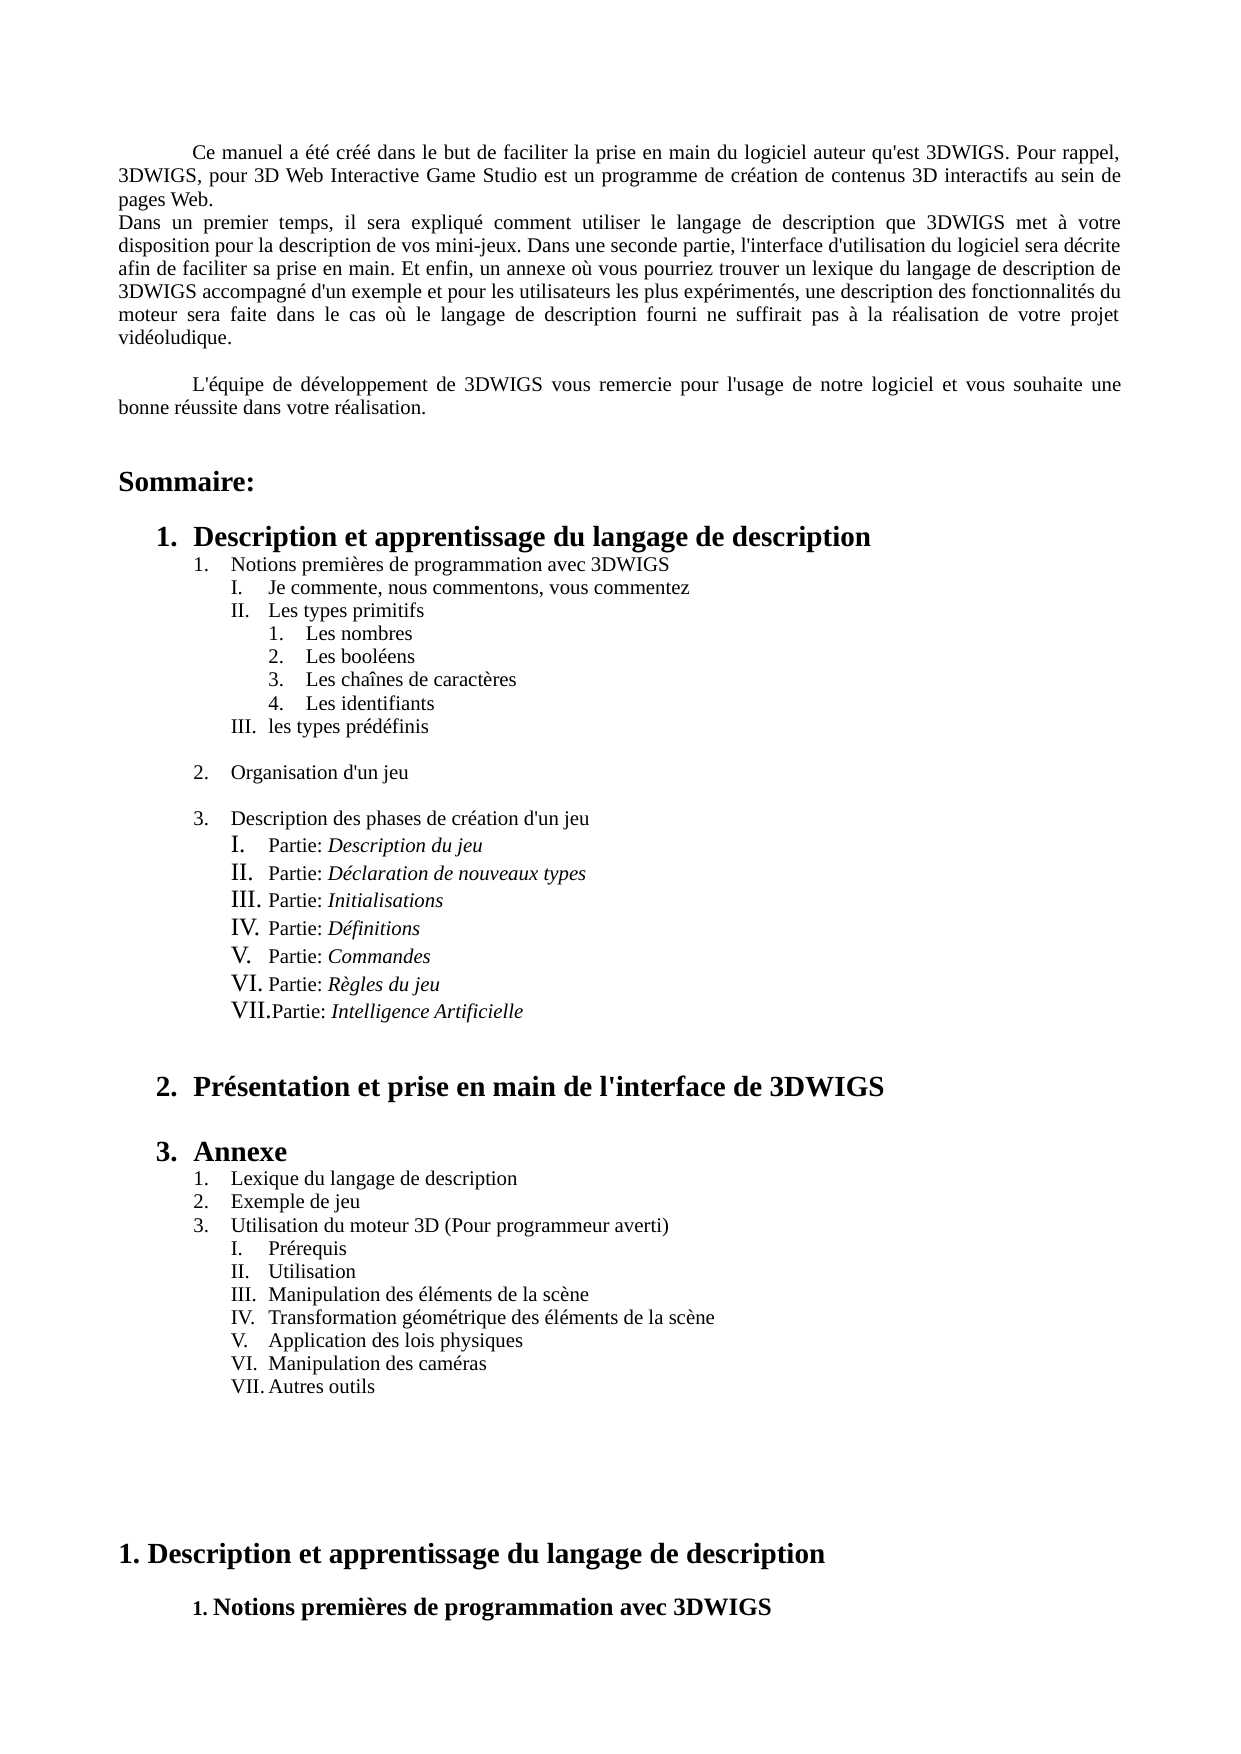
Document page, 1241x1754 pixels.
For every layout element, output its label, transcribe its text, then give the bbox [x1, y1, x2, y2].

list Les identifiants [268, 691, 1122, 714]
list Partie: Définitions [231, 913, 1122, 941]
list Prérequis [231, 1237, 1122, 1260]
list Manipulation des caméras [231, 1352, 1122, 1375]
list Les booléens [268, 645, 1122, 668]
text Ce manuel a été créé dans le but de faciliter la prise en main du logiciel auteur qu'est 3DWIGS. Pour rappel, 3DWIGS, pour 3D Web Interactive Game Studio est un programme de création de contenus 3D interactifs au sein de pages Web. [118, 141, 1122, 211]
list Partie: Règles du jeu [231, 969, 1122, 996]
list Utilisation du moteur 3D (Pour programmeur averti) [193, 1213, 1122, 1237]
list Partie: Déclaration de nouveaux types [231, 858, 1122, 886]
list les types prédéfinis [231, 714, 1122, 738]
list Utilisation [231, 1260, 1122, 1283]
list Description et apprentissage du langage de description [156, 520, 1122, 553]
list Partie: Intelligence Artificielle [231, 996, 1122, 1024]
list Manipulation des éléments de la scène [231, 1283, 1122, 1306]
text Sommaire: [118, 465, 1122, 497]
list Application des lois physiques [231, 1329, 1122, 1352]
list Lexique du langage de description [193, 1167, 1122, 1190]
list Description des phases de création d'un jeu [193, 807, 1122, 830]
list Partie: Description du jeu [231, 830, 1122, 858]
list Transformation géométrique des éléments de la scène [231, 1306, 1122, 1329]
list Je commente, nous commentons, vous commentez [231, 576, 1122, 599]
list Les nombres [268, 622, 1122, 645]
list Autres outils [231, 1375, 1122, 1398]
list Exemple de jeu [193, 1190, 1122, 1213]
list Annexe [156, 1135, 1122, 1167]
text L'équipe de développement de 3DWIGS vous remercie pour l'usage de notre logiciel et vous souhaite une bonne réussite dans votre réalisation. [118, 372, 1122, 419]
list Partie: Initialisations [231, 886, 1122, 913]
list Les chaînes de caractères [268, 668, 1122, 691]
list Notions premières de programmation avec 3DWIGS [193, 553, 1122, 576]
text Dans un premier temps, il sera expliqué comment utiliser le langage de description que 3DWIGS met à votre disposition pour la description de vos mini-jeux. Dans une seconde partie, l'interface d'utilisation du logiciel sera décrite afin de faciliter sa prise en main. Et enfin, un annexe où vous pourriez trouver un lexique du langage de description de 3DWIGS accompagné d'un exemple et pour les utilisateurs les plus expérimentés, une description des fonctionnalités du moteur sera faite dans le cas où le langage de description fourni ne suffirait pas à la réalisation de votre projet vidéoludique. [118, 211, 1122, 349]
text 1. Notions premières de programmation avec 3DWIGS [118, 1593, 1122, 1620]
list Partie: Commandes [231, 941, 1122, 969]
list Présentation et prise en main de l'interface de 3DWIGS [156, 1070, 1122, 1103]
list Les types primitifs [231, 599, 1122, 622]
text 1. Description et apprentissage du langage de description [118, 1537, 1122, 1569]
list Organisation d'un jeu [193, 761, 1122, 784]
